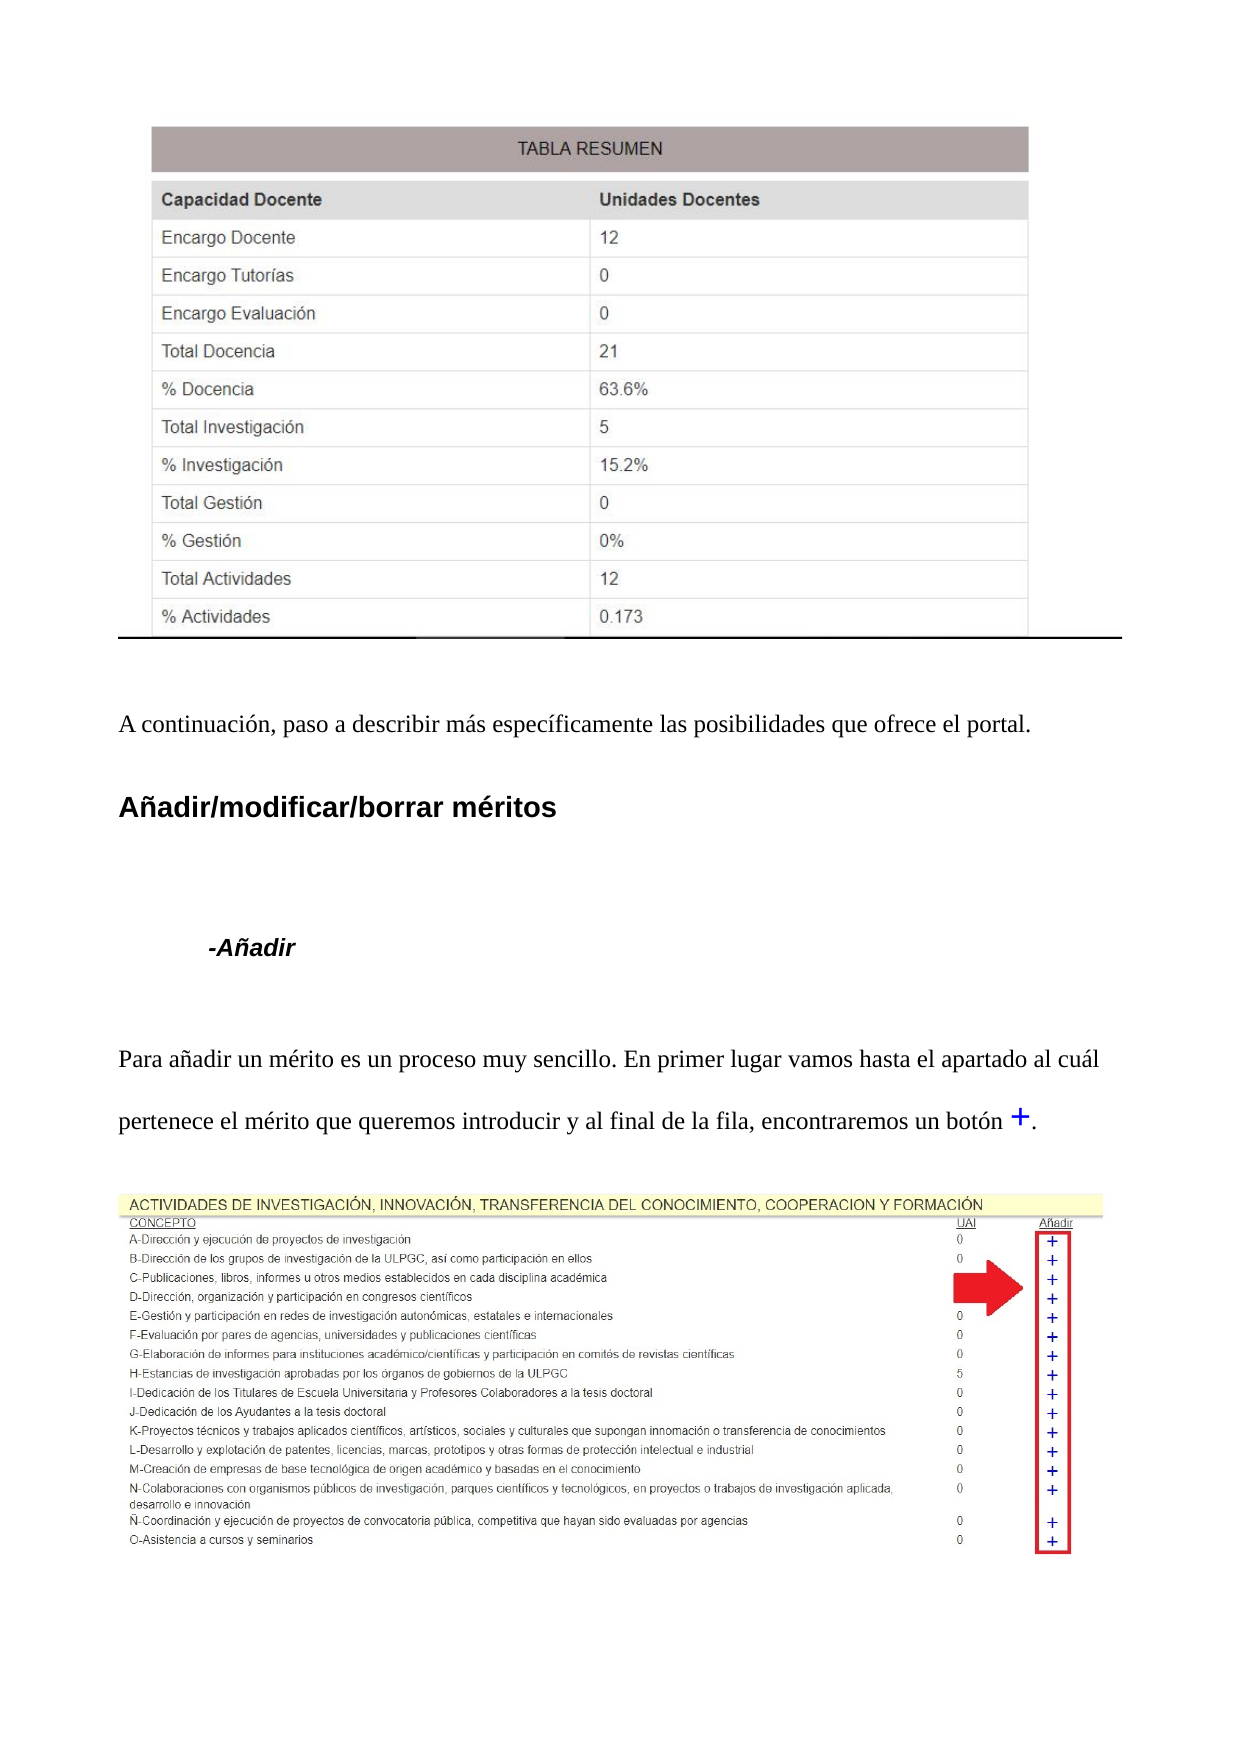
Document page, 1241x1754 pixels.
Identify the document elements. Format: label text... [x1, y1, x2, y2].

subtitle -Añadir [118, 933, 1122, 962]
subtitle Añadir/modificar/borrar méritos [118, 789, 1122, 823]
text A continuación, paso a describir más específicamente las posibilidades que ofrece el portal. [118, 709, 1122, 738]
picture [118, 118, 1123, 639]
picture [118, 1193, 1123, 1562]
text Para añadir un mérito es un proceso muy sencillo. En primer lugar vamos hasta el apartado al cuál pertenece el mérito que queremos introducir y al final de la fila, encontraremos un botón +. [118, 1044, 1122, 1137]
